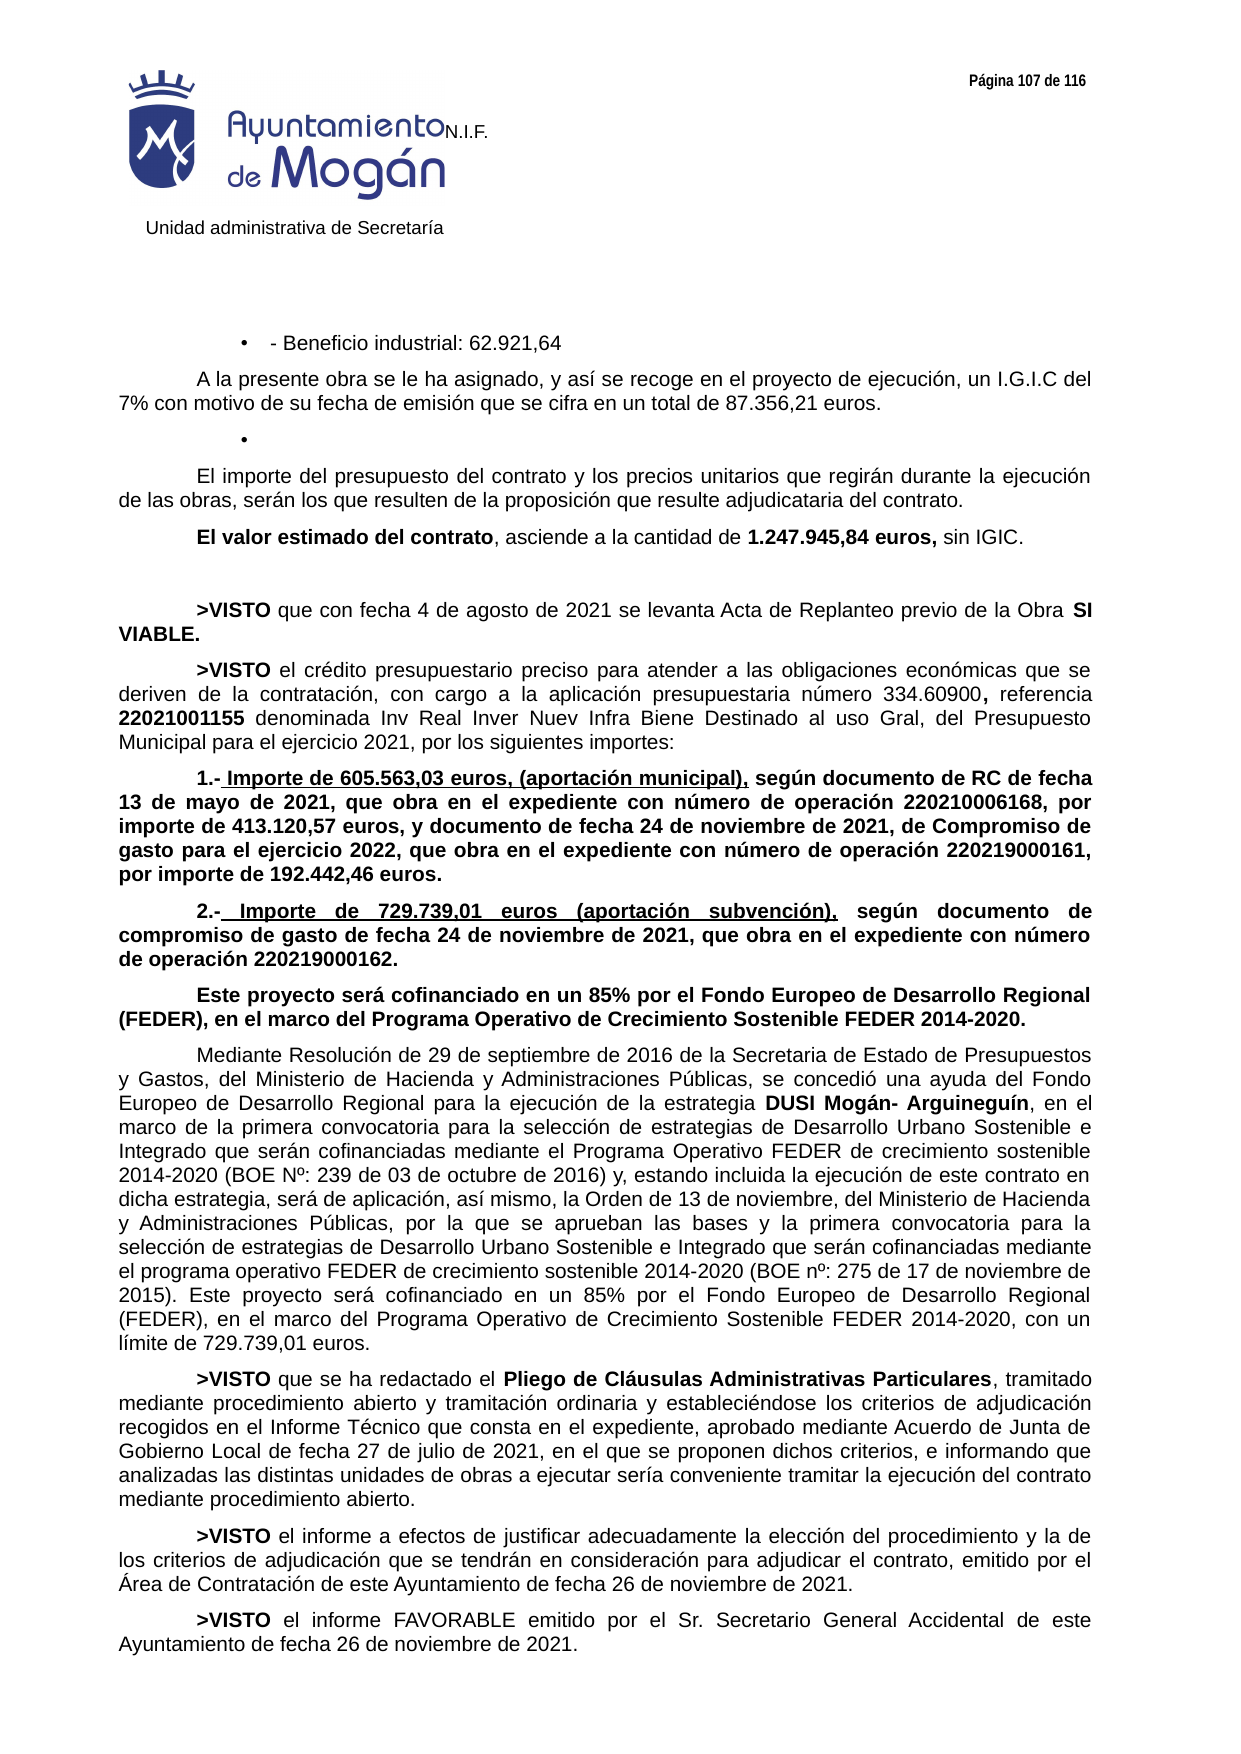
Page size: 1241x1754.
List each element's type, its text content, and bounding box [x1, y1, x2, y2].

text >VISTO el informe FAVORABLE emitido por el Sr. Secretario General Accidental de este Ayuntamiento de fecha 26 de noviembre de 2021. [118, 1608, 1092, 1656]
text 2.- Importe de 729.739,01 euros (aportación subvención), según documento de compromiso de gasto de fecha 24 de noviembre de 2021, que obra en el expediente con número de operación 220219000162. [118, 898, 1092, 970]
text El valor estimado del contrato, asciende a la cantidad de 1.247.945,84 euros, sin IGIC. [118, 524, 1092, 548]
text >VISTO el crédito presupuestario preciso para atender a las obligaciones económicas que se deriven de la contratación, con cargo a la aplicación presupuestaria número 334.60900, referencia 22021001155 denominada Inv Real Inver Nuev Infra Biene Destinado al uso Gral, del Presupuesto Municipal para el ejercicio 2021, por los siguientes importes: [118, 658, 1092, 754]
text >VISTO que se ha redactado el Pliego de Cláusulas Administrativas Particulares, tramitado mediante procedimiento abierto y tramitación ordinaria y estableciéndose los criterios de adjudicación recogidos en el Informe Técnico que consta en el expediente, aprobado mediante Acuerdo de Junta de Gobierno Local de fecha 27 de julio de 2021, en el que se proponen dichos criterios, e informando que analizadas las distintas unidades de obras a ejecutar sería conveniente tramitar la ejecución del contrato mediante procedimiento abierto. [118, 1367, 1092, 1511]
text >VISTO que con fecha 4 de agosto de 2021 se levanta Acta de Replanteo previo de la Obra SI VIABLE. [118, 597, 1092, 645]
text Este proyecto será cofinanciado en un 85% por el Fondo Europeo de Desarrollo Regional (FEDER), en el marco del Programa Operativo de Crecimiento Sostenible FEDER 2014-2020. [118, 983, 1092, 1031]
picture [128, 70, 445, 206]
text 1.- Importe de 605.563,03 euros, (aportación municipal), según documento de RC de fecha 13 de mayo de 2021, que obra en el expediente con número de operación 220210006168, por importe de 413.120,57 euros, y documento de fecha 24 de noviembre de 2021, de Compromiso de gasto para el ejercicio 2022, que obra en el expediente con número de operación 220219000161, por importe de 192.442,46 euros. [118, 766, 1092, 886]
text A la presente obra se le ha asignado, y así se recoge en el proyecto de ejecución, un I.G.I.C del 7% con motivo de su fecha de emisión que se cifra en un total de 87.356,21 euros. [118, 367, 1092, 415]
text El importe del presupuesto del contrato y los precios unitarios que regirán durante la ejecución de las obras, serán los que resulten de la proposición que resulte adjudicataria del contrato. [118, 464, 1092, 512]
text >VISTO el informe a efectos de justificar adecuadamente la elección del procedimiento y la de los criterios de adjudicación que se tendrán en consideración para adjudicar el contrato, emitido por el Área de Contratación de este Ayuntamiento de fecha 26 de noviembre de 2021. [118, 1523, 1092, 1595]
text Mediante Resolución de 29 de septiembre de 2016 de la Secretaria de Estado de Presupuestos y Gastos, del Ministerio de Hacienda y Administraciones Públicas, se concedió una ayuda del Fondo Europeo de Desarrollo Regional para la ejecución de la estrategia DUSI Mogán- Arguineguín, en el marco de la primera convocatoria para la selección de estrategias de Desarrollo Urbano Sostenible e Integrado que serán cofinanciadas mediante el Programa Operativo FEDER de crecimiento sostenible 2014-2020 (BOE Nº: 239 de 03 de octubre de 2016) y, estando incluida la ejecución de este contrato en dicha estrategia, será de aplicación, así mismo, la Orden de 13 de noviembre, del Ministerio de Hacienda y Administraciones Públicas, por la que se aprueban las bases y la primera convocatoria para la selección de estrategias de Desarrollo Urbano Sostenible e Integrado que serán cofinanciadas mediante el programa operativo FEDER de crecimiento sostenible 2014-2020 (BOE nº: 275 de 17 de noviembre de 2015). Este proyecto será cofinanciado en un 85% por el Fondo Europeo de Desarrollo Regional (FEDER), en el marco del Programa Operativo de Crecimiento Sostenible FEDER 2014-2020, con un límite de 729.739,01 euros. [118, 1043, 1092, 1355]
list - Beneficio industrial: 62.921,64 [162, 331, 1092, 354]
